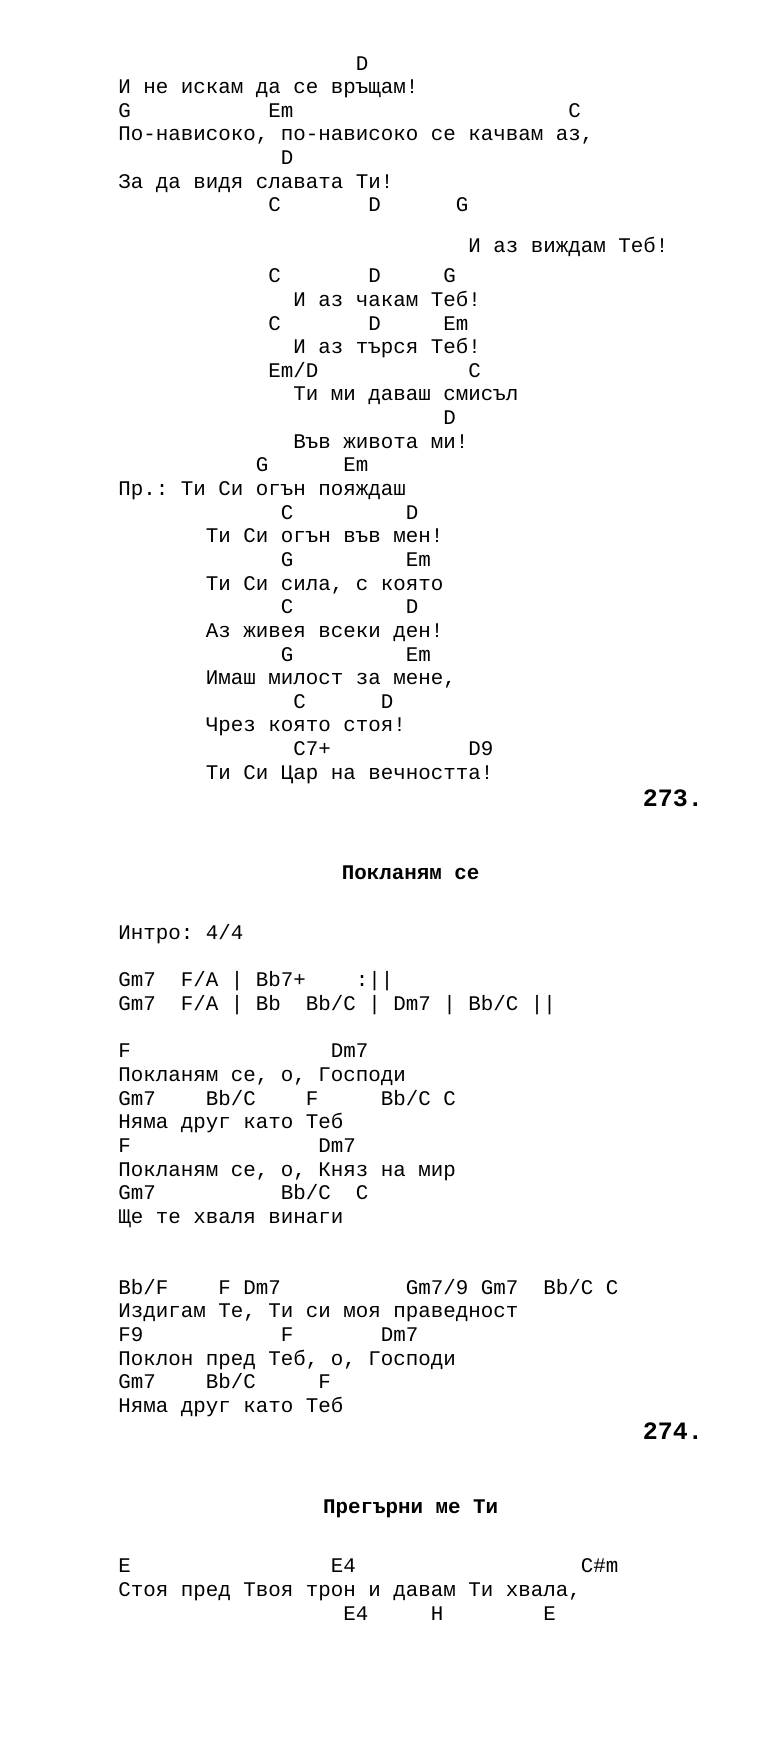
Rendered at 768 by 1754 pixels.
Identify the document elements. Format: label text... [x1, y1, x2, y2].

subtitle Покланям се [118, 862, 702, 886]
text Чрез която стоя! [118, 714, 702, 738]
text Аз живея всеки ден! [118, 620, 702, 643]
text G Em [118, 454, 702, 478]
text Em/D C [118, 360, 702, 383]
text Поклон пред Теб, о, Господи [118, 1348, 702, 1371]
text F Dm7 [118, 1135, 702, 1159]
text Gm7 F/A | Bb Bb/C | Dm7 | Bb/C || [118, 993, 702, 1017]
text Покланям се, о, Господи [118, 1064, 702, 1088]
text C D [118, 691, 702, 714]
text Няма друг като Теб [118, 1395, 702, 1419]
text C D [118, 502, 702, 525]
text Gm7 Bb/C F Bb/C C [118, 1088, 702, 1111]
text C D [118, 596, 702, 620]
text C D G [118, 194, 702, 218]
text Пр.: Ти Си огън пояждаш [118, 478, 702, 502]
text И аз виждам Теб! [118, 218, 702, 265]
text Издигам Те, Ти си моя праведност [118, 1301, 702, 1324]
text Gm7 Bb/C F [118, 1371, 702, 1395]
text Ти Си огън във мен! [118, 525, 702, 549]
text G Em [118, 549, 702, 573]
text E E4 C#m [118, 1556, 702, 1579]
text Покланям се, о, Княз на мир [118, 1159, 702, 1182]
text D [118, 147, 702, 171]
text И не искам да се връщам! [118, 76, 702, 100]
text E4 H E [118, 1603, 702, 1626]
text Gm7 F/A | Bb7+ :|| [118, 969, 702, 993]
text F9 F Dm7 [118, 1324, 702, 1348]
text Ще те хваля винаги [118, 1206, 702, 1229]
text Ти ми даваш смисъл [118, 383, 702, 407]
text И аз чакам Теб! [118, 289, 702, 312]
text F Dm7 [118, 1040, 702, 1064]
text D [118, 52, 702, 76]
text Ти Си Цар на вечността! [118, 762, 702, 785]
text C D Em [118, 312, 702, 336]
text За да видя славата Ти! [118, 171, 702, 194]
text G Em [118, 643, 702, 667]
text C7+ D9 [118, 738, 702, 762]
text Няма друг като Теб [118, 1111, 702, 1135]
text Ти Си сила, с която [118, 573, 702, 596]
text C D G [118, 265, 702, 289]
text Стоя пред Твоя трон и давам Ти хвала, [118, 1579, 702, 1603]
text Имаш милост за мене, [118, 667, 702, 691]
text Интро: 4/4 [118, 922, 702, 946]
text И аз търся Теб! [118, 336, 702, 360]
text G Em C [118, 100, 702, 123]
text По-нависоко, по-нависоко се качвам аз, [118, 123, 702, 147]
text D [118, 407, 702, 431]
subtitle Прегърни ме Ти [118, 1496, 702, 1519]
text Gm7 Bb/C C [118, 1182, 702, 1206]
text Във живота ми! [118, 431, 702, 454]
text Bb/F F Dm7 Gm7/9 Gm7 Bb/C C [118, 1277, 702, 1301]
